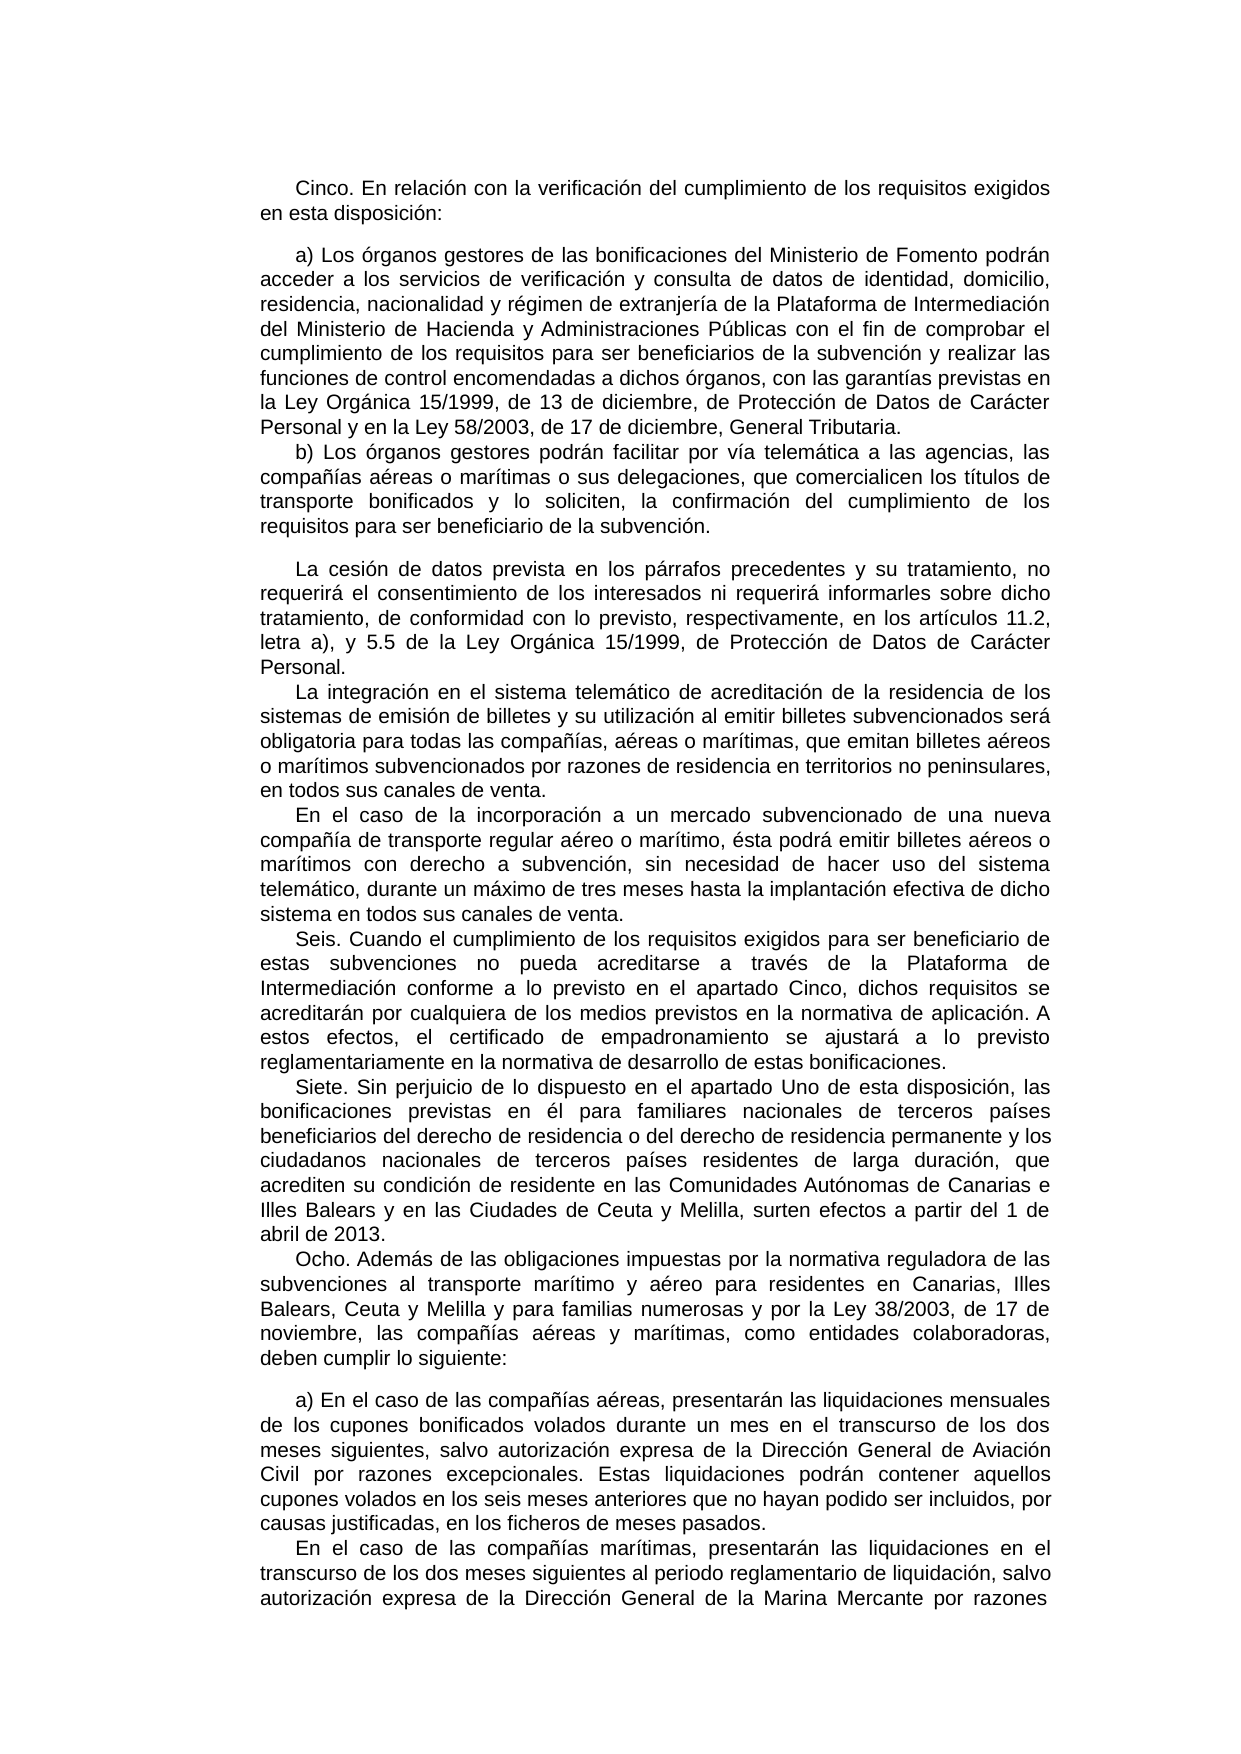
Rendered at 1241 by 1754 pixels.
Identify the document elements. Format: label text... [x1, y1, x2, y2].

text La integración en el sistema telemático de acreditación de la residencia de los sistemas de emisión de billetes y su utilización al emitir billetes subvencionados será obligatoria para todas las compañías, aéreas o marítimas, que emitan billetes aéreos o marítimos subvencionados por razones de residencia en territorios no peninsulares, en todos sus canales de venta. [260, 680, 1052, 802]
list Los órganos gestores de las bonificaciones del Ministerio de Fomento podrán acceder a los servicios de verificación y consulta de datos de identidad, domicilio, residencia, nacionalidad y régimen de extranjería de la Plataforma de Intermediación del Ministerio de Hacienda y Administraciones Públicas con el fin de comprobar el cumplimiento de los requisitos para ser beneficiarios de la subvención y realizar las funciones de control encomendadas a dichos órganos, con las garantías previstas en la Ley Orgánica 15/1999, de 13 de diciembre, de Protección de Datos de Carácter Personal y en la Ley 58/2003, de 17 de diciembre, General Tributaria. [260, 243, 1052, 439]
list En el caso de las compañías aéreas, presentarán las liquidaciones mensuales de los cupones bonificados volados durante un mes en el transcurso de los dos meses siguientes, salvo autorización expresa de la Dirección General de Aviación Civil por razones excepcionales. Estas liquidaciones podrán contener aquellos cupones volados en los seis meses anteriores que no hayan podido ser incluidos, por causas justificadas, en los ficheros de meses pasados. [260, 1388, 1052, 1535]
list Los órganos gestores podrán facilitar por vía telemática a las agencias, las compañías aéreas o marítimas o sus delegaciones, que comercialicen los títulos de transporte bonificados y lo soliciten, la confirmación del cumplimiento de los requisitos para ser beneficiario de la subvención. [260, 440, 1052, 538]
text La cesión de datos prevista en los párrafos precedentes y su tratamiento, no requerirá el consentimiento de los interesados ni requerirá informarles sobre dicho tratamiento, de conformidad con lo previsto, respectivamente, en los artículos 11.2, letra a), y 5.5 de la Ley Orgánica 15/1999, de Protección de Datos de Carácter Personal. [260, 556, 1052, 679]
text En el caso de las compañías marítimas, presentarán las liquidaciones en el transcurso de los dos meses siguientes al periodo reglamentario de liquidación, salvo autorización expresa de la Dirección General de la Marina Mercante por razones [260, 1536, 1052, 1609]
text Ocho. Además de las obligaciones impuestas por la normativa reguladora de las subvenciones al transporte marítimo y aéreo para residentes en Canarias, Illes Balears, Ceuta y Melilla y para familias numerosas y por la Ley 38/2003, de 17 de noviembre, las compañías aéreas y marítimas, como entidades colaboradoras, deben cumplir lo siguiente: [260, 1247, 1052, 1369]
text En el caso de la incorporación a un mercado subvencionado de una nueva compañía de transporte regular aéreo o marítimo, ésta podrá emitir billetes aéreos o marítimos con derecho a subvención, sin necesidad de hacer uso del sistema telemático, durante un máximo de tres meses hasta la implantación efectiva de dicho sistema en todos sus canales de venta. [260, 803, 1052, 925]
text Seis. Cuando el cumplimiento de los requisitos exigidos para ser beneficiario de estas subvenciones no pueda acreditarse a través de la Plataforma de Intermediación conforme a lo previsto en el apartado Cinco, dichos requisitos se acreditarán por cualquiera de los medios previstos en la normativa de aplicación. A estos efectos, el certificado de empadronamiento se ajustará a lo previsto reglamentariamente en la normativa de desarrollo de estas bonificaciones. [260, 927, 1052, 1073]
text Siete. Sin perjuicio de lo dispuesto en el apartado Uno de esta disposición, las bonificaciones previstas en él para familiares nacionales de terceros países beneficiarios del derecho de residencia o del derecho de residencia permanente y los ciudadanos nacionales de terceros países residentes de larga duración, que acrediten su condición de residente en las Comunidades Autónomas de Canarias e Illes Balears y en las Ciudades de Ceuta y Melilla, surten efectos a partir del 1 de abril de 2013. [260, 1074, 1052, 1246]
text Cinco. En relación con la verificación del cumplimiento de los requisitos exigidos en esta disposición: [260, 176, 1052, 224]
